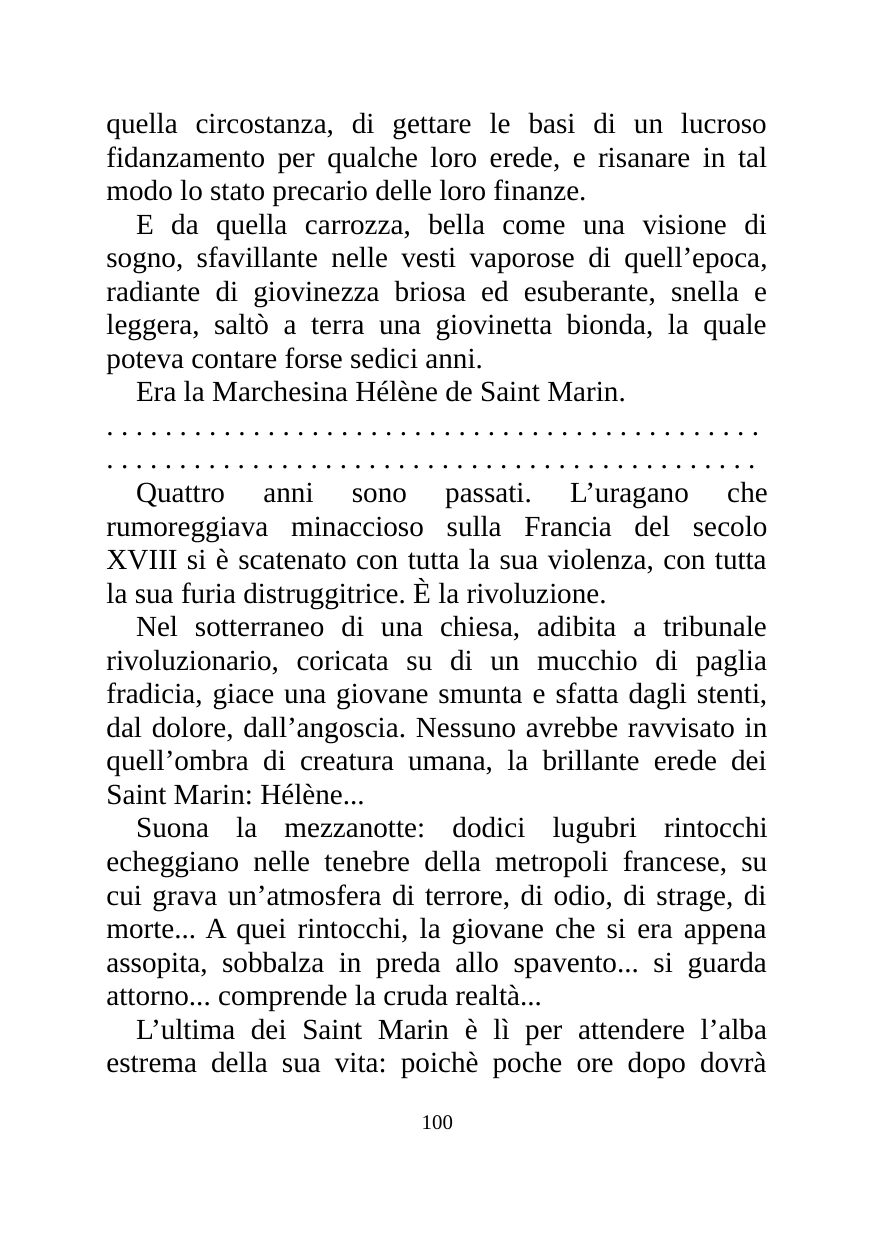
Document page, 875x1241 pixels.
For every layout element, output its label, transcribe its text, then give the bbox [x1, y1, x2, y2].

text . . . . . . . . . . . . . . . . . . . . . . . . . . . . . . . . . . . . . . . . . . . . . . . . . . . . . . . . . . . . . . . . . . . . . . . . . . . . . . . . . . . . . . . . . . [106, 408, 768, 475]
text E da quella carrozza, bella come una visione di sogno, sfavillante nelle vesti vaporose di quell’epoca, radiante di giovinezza briosa ed esuberante, snella e leggera, saltò a terra una giovinetta bionda, la quale poteva contare forse sedici anni. [106, 207, 768, 374]
text Era la Marchesina Hélène de Saint Marin. [106, 374, 768, 408]
text quella circostanza, di gettare le basi di un lucroso fidanzamento per qualche loro erede, e risanare in tal modo lo stato precario delle loro finanze. [106, 106, 768, 207]
text Nel sotterraneo di una chiesa, adibita a tribunale rivoluzionario, coricata su di un mucchio di paglia fradicia, giace una giovane smunta e sfatta dagli stenti, dal dolore, dall’angoscia. Nessuno avrebbe ravvisato in quell’ombra di creatura umana, la brillante erede dei Saint Marin: Hélène... [106, 609, 768, 811]
text L’ultima dei Saint Marin è lì per attendere l’alba estrema della sua vita: poichè poche ore dopo dovrà [106, 1012, 768, 1079]
text Suona la mezzanotte: dodici lugubri rintocchi echeggiano nelle tenebre della metropoli francese, su cui grava un’atmosfera di terrore, di odio, di strage, di morte... A quei rintocchi, la giovane che si era appena assopita, sobbalza in preda allo spavento... si guarda attorno... comprende la cruda realtà... [106, 811, 768, 1012]
text Quattro anni sono passati. L’uragano che rumoreggiava minaccioso sulla Francia del secolo XVIII si è scatenato con tutta la sua violenza, con tutta la sua furia distruggitrice. È la rivoluzione. [106, 475, 768, 609]
